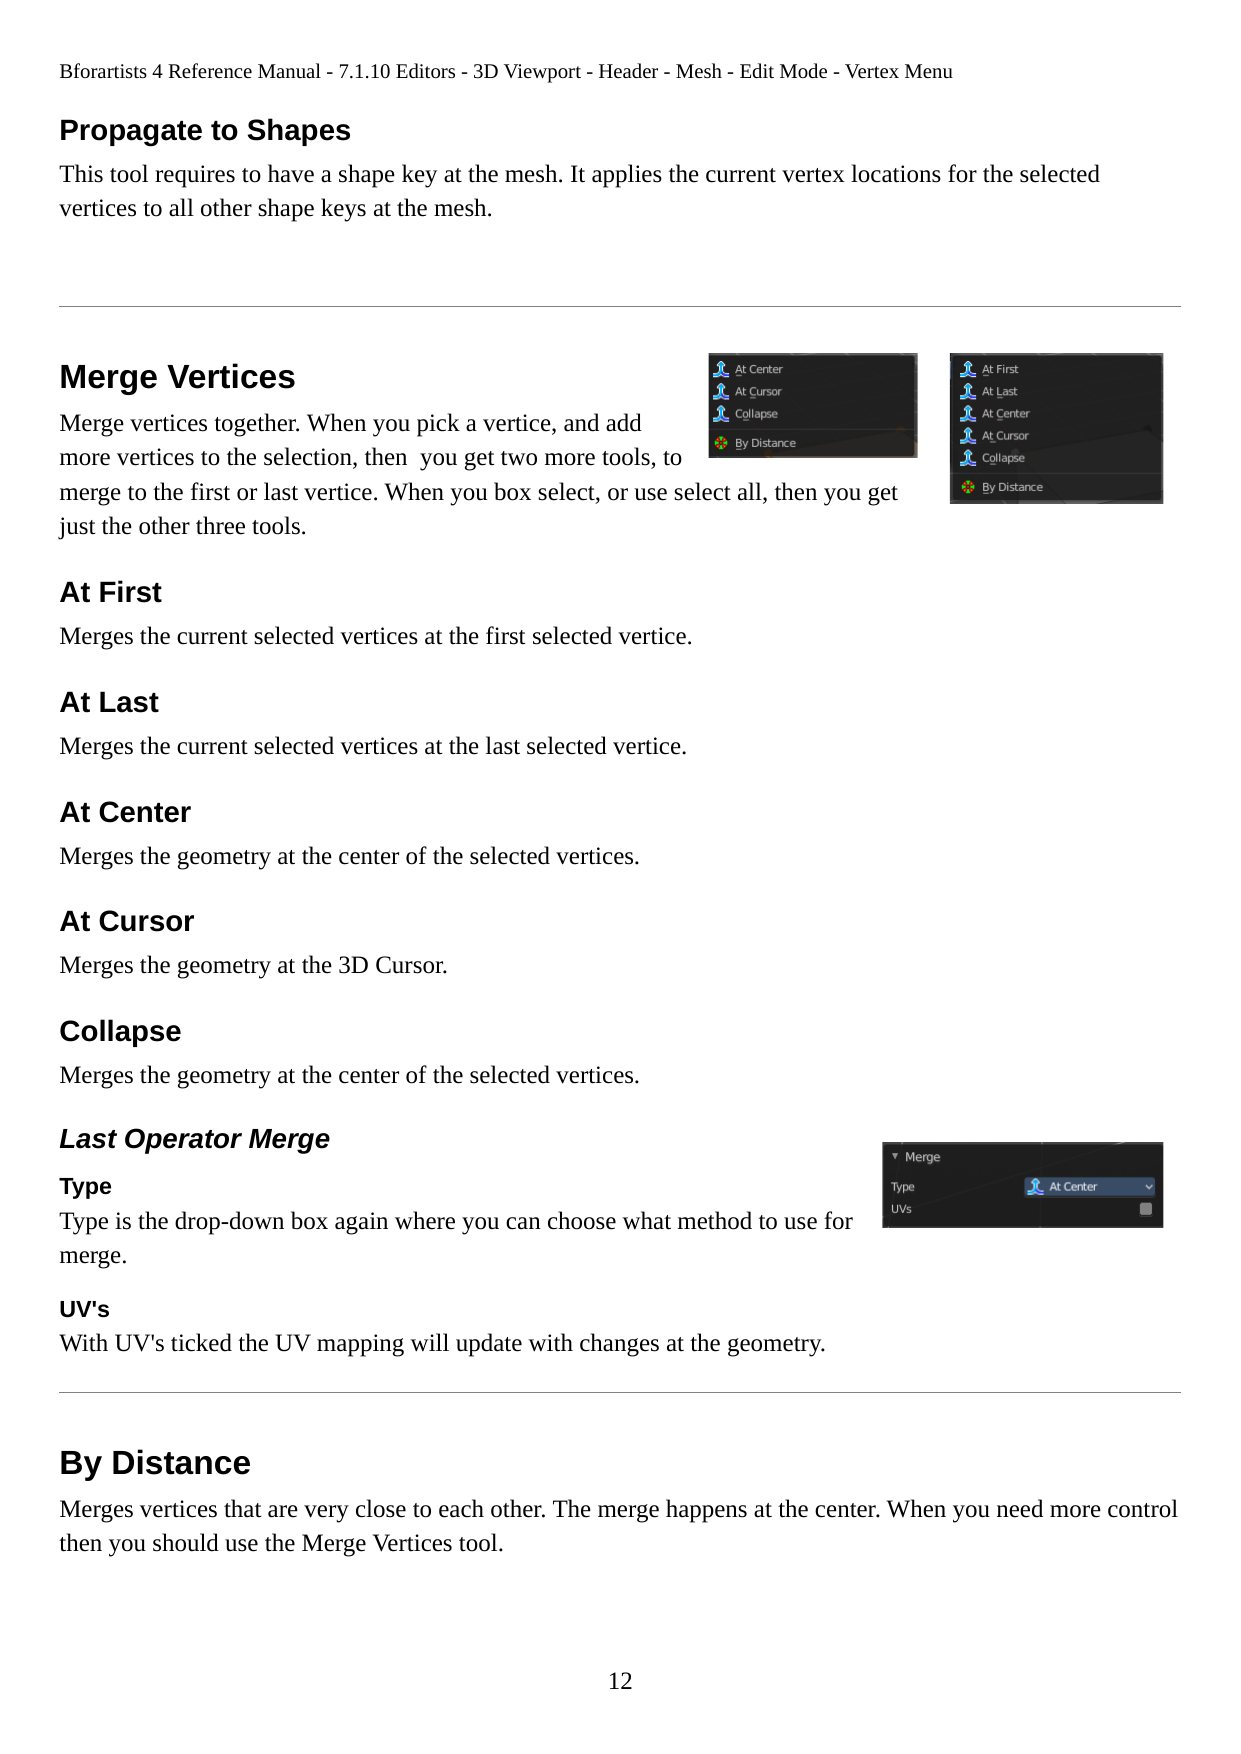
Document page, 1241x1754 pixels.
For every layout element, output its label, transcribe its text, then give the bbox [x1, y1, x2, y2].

subtitle [1164, 356, 1181, 395]
subtitle By Distance [59, 1443, 1181, 1481]
text Merges the geometry at the 3D Cursor. [59, 951, 1181, 979]
text Merges the current selected vertices at the first selected vertice. [59, 621, 1181, 650]
text With UV's ticked the UV mapping will update with changes at the geometry. [59, 1328, 1181, 1357]
text Merges vertices that are very close to each other. The merge happens at the center. When you need more control then you should use the Merge Vertices tool. [59, 1494, 1181, 1557]
subtitle [1164, 1173, 1181, 1199]
text Merges the current selected vertices at the last selected vertice. [59, 731, 1181, 759]
subtitle Last Operator Merge [59, 1122, 1181, 1154]
text Merge vertices together. When you pick a vertice, and add more vertices to the selection, then you get two more tools, to merge to the first or last vertice. When you box select, or use select all, then you get just the other three tools. [59, 408, 1181, 540]
subtitle UV's [59, 1296, 1181, 1322]
picture [708, 353, 918, 458]
text Merges the geometry at the center of the selected vertices. [59, 1061, 1181, 1089]
text Merges the geometry at the center of the selected vertices. [59, 841, 1181, 869]
subtitle At Last [59, 684, 1181, 718]
subtitle Type [59, 1173, 882, 1199]
picture [949, 353, 1164, 504]
subtitle Propagate to Shapes [59, 113, 1181, 146]
subtitle At Cursor [59, 904, 1181, 938]
text Type is the drop-down box again where you can choose what method to use for merge. [59, 1206, 1181, 1269]
picture [882, 1142, 1164, 1228]
subtitle Collapse [59, 1014, 1181, 1048]
text This tool requires to have a shape key at the mesh. It applies the current vertex locations for the selected vertices to all other shape keys at the mesh. [59, 159, 1181, 222]
subtitle At Center [59, 794, 1181, 828]
subtitle Merge Vertices [59, 356, 708, 395]
subtitle [918, 356, 949, 395]
subtitle At First [59, 575, 1181, 608]
